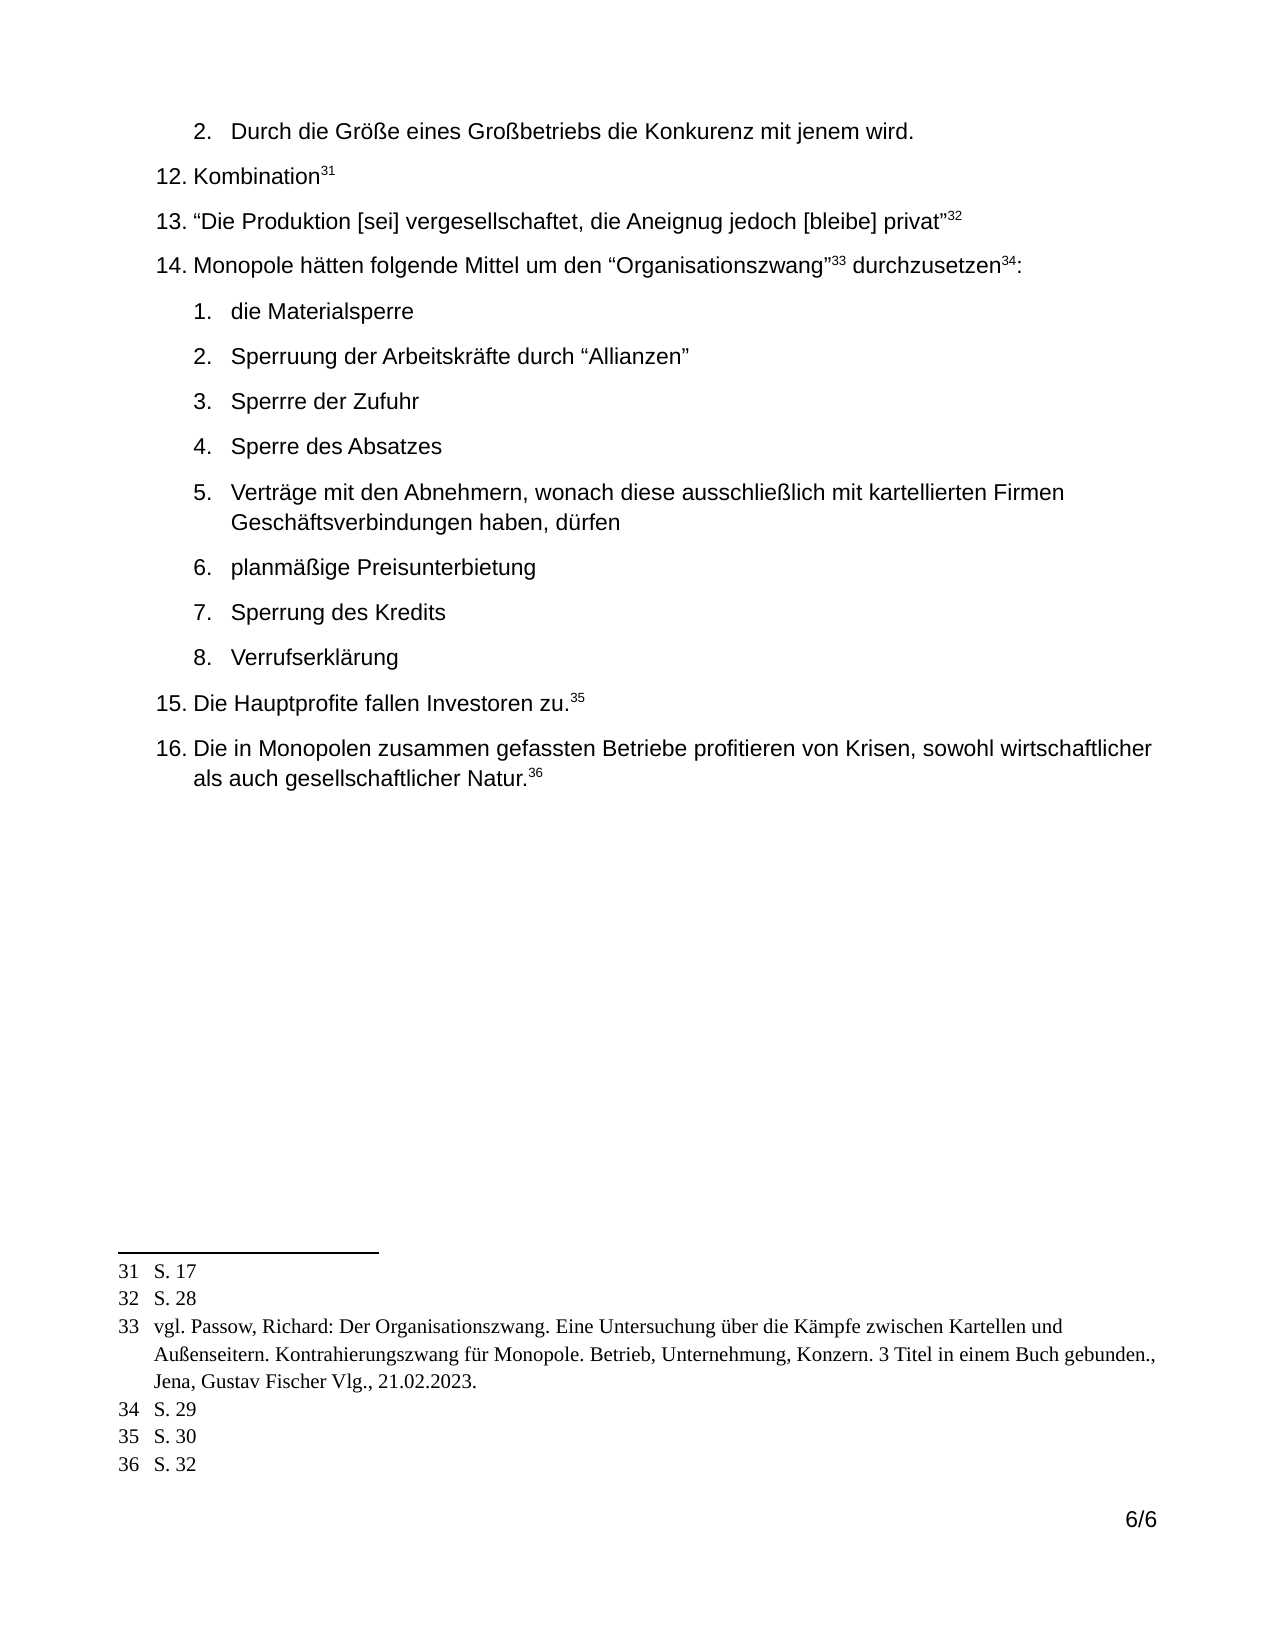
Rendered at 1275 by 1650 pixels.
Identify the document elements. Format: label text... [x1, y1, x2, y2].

list Sperre des Absatzes [193, 433, 1157, 460]
list S. 29 [118, 1397, 1157, 1421]
list Durch die Größe eines Großbetriebs die Konkurenz mit jenem wird. [193, 118, 1157, 144]
list die Materialsperre [193, 298, 1157, 324]
list planmäßige Preisunterbietung [193, 554, 1157, 580]
list Sperrre der Zufuhr [193, 388, 1157, 414]
list Monopole hätten folgende Mittel um den “Organisationszwang” durchzusetzen: [156, 252, 1157, 279]
list vgl. Passow, Richard: Der Organisationszwang. Eine Untersuchung über die Kämpfe zwischen Kartellen und Außenseitern. Kontrahierungszwang für Monopole. Betrieb, Unternehmung, Konzern. 3 Titel in einem Buch gebunden., Jena, Gustav Fischer Vlg., 21.02.2023. [118, 1314, 1157, 1393]
list Kombination [156, 163, 1157, 189]
list Verrufserklärung [193, 644, 1157, 671]
list Die Hauptprofite fallen Investoren zu. [156, 689, 1157, 716]
list Verträge mit den Abnehmern, wonach diese ausschließlich mit kartellierten Firmen Geschäftsverbindungen haben, dürfen [193, 478, 1157, 535]
list Die in Monopolen zusammen gefassten Betriebe profitieren von Krisen, sowohl wirtschaftlicher als auch gesellschaftlicher Natur. [156, 735, 1157, 791]
list S. 28 [118, 1286, 1157, 1310]
list S. 17 [118, 1259, 1157, 1283]
list “Die Produktion [sei] vergesellschaftet, die Aneignug jedoch [bleibe] privat” [156, 208, 1157, 234]
list S. 32 [118, 1452, 1157, 1476]
list Sperrung des Kredits [193, 599, 1157, 626]
list Sperruung der Arbeitskräfte durch “Allianzen” [193, 343, 1157, 369]
list S. 30 [118, 1424, 1157, 1448]
